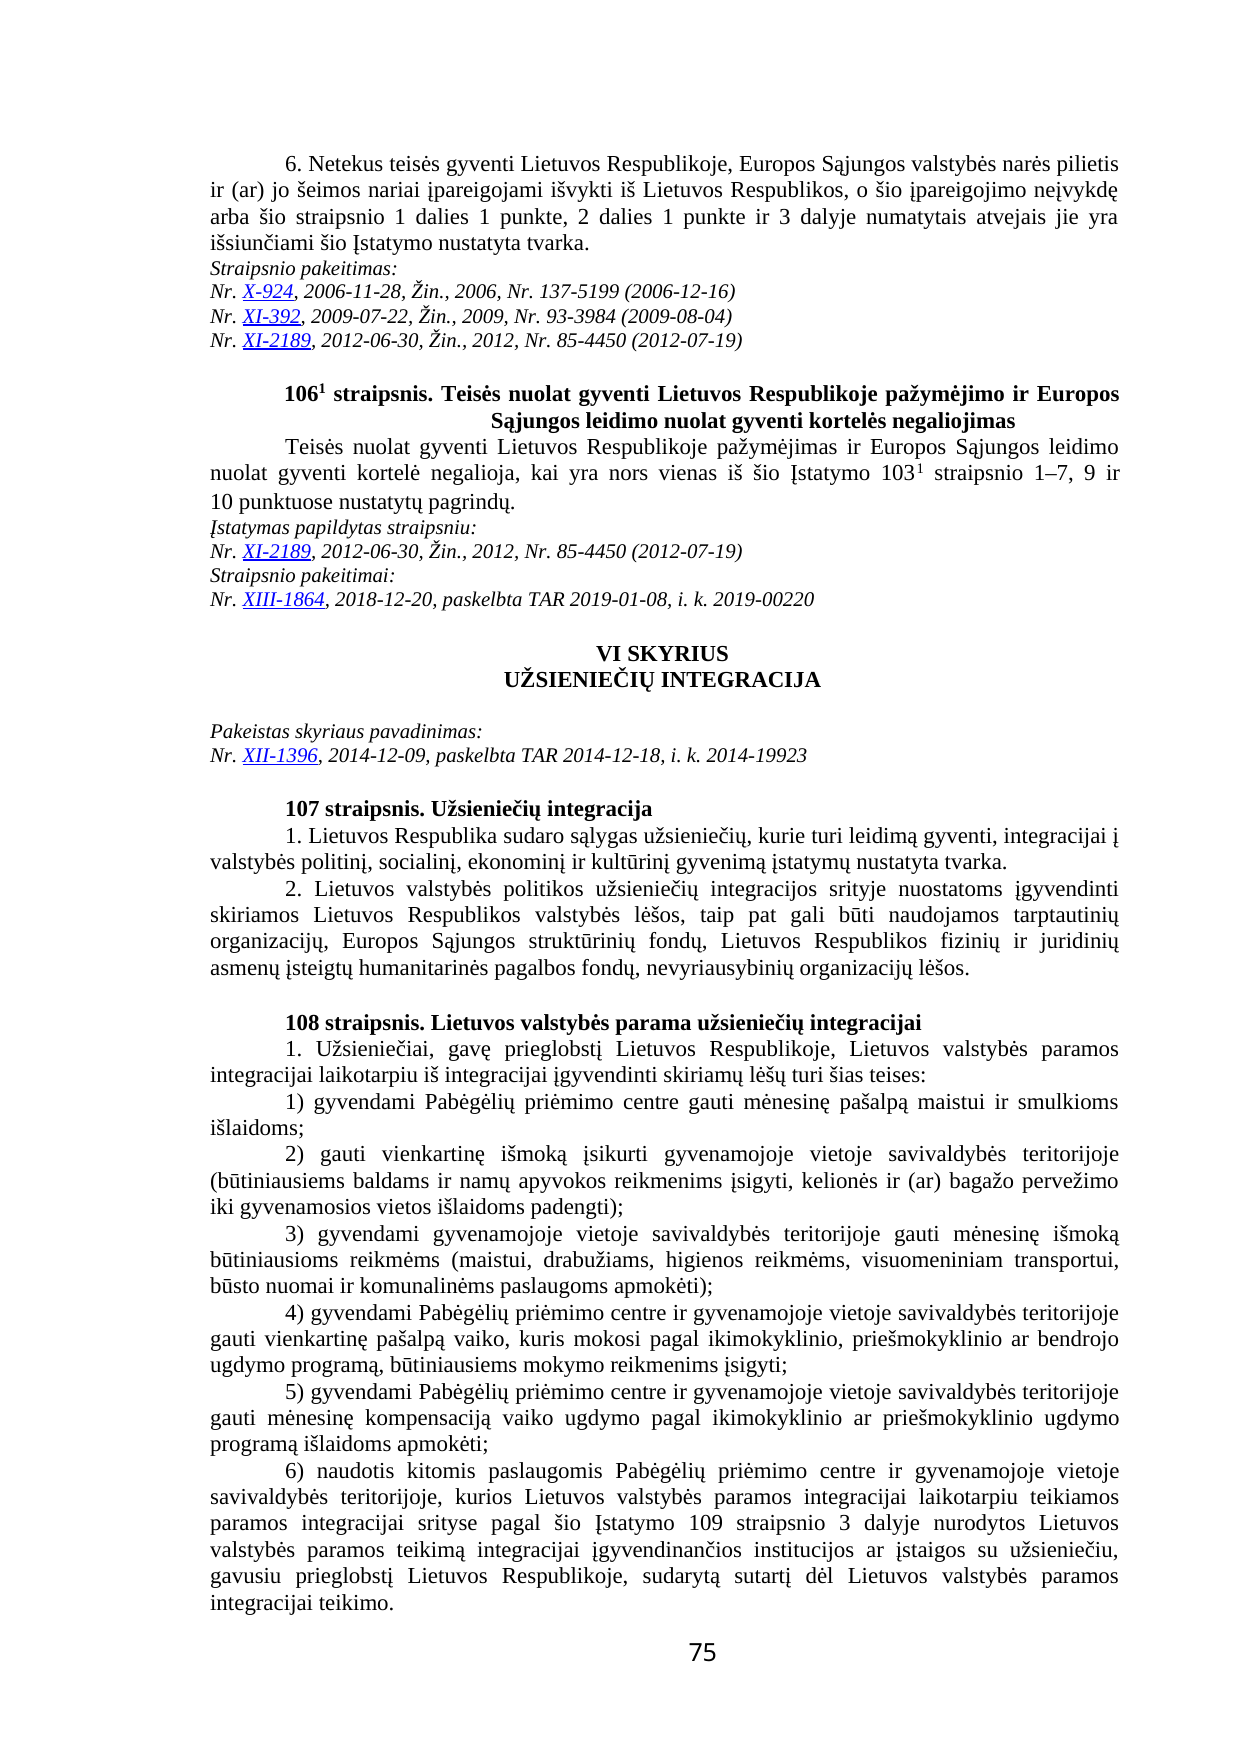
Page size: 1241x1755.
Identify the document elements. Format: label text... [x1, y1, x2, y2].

text 1) gyvendami Pabėgėlių priėmimo centre gauti mėnesinę pašalpą maistui ir smulkioms išlaidoms; [210, 1088, 1120, 1141]
text Nr. XI-2189, 2012-06-30, Žin., 2012, Nr. 85-4450 (2012-07-19) [210, 328, 1120, 352]
text Nr. X-924, 2006-11-28, Žin., 2006, Nr. 137-5199 (2006-12-16) [210, 279, 1120, 303]
text Nr. XI-392, 2009-07-22, Žin., 2009, Nr. 93-3984 (2009-08-04) [210, 303, 1120, 328]
text VI SKYRIUS [210, 639, 1120, 666]
text 1061 straipsnis. Teisės nuolat gyventi Lietuvos Respublikoje pažymėjimo ir Europos Sąjungos leidimo nuolat gyventi kortelės negaliojimas [284, 380, 1120, 433]
text 1. Užsieniečiai, gavę prieglobstį Lietuvos Respublikoje, Lietuvos valstybės paramos integracijai laikotarpiu iš integracijai įgyvendinti skiriamų lėšų turi šias teises: [210, 1035, 1120, 1088]
text 3) gyvendami gyvenamojoje vietoje savivaldybės teritorijoje gauti mėnesinę išmoką būtiniausioms reikmėms (maistui, drabužiams, higienos reikmėms, visuomeniniam transportui, būsto nuomai ir komunalinėms paslaugoms apmokėti); [210, 1219, 1120, 1299]
text Straipsnio pakeitimai: [210, 563, 1120, 587]
text Teisės nuolat gyventi Lietuvos Respublikoje pažymėjimas ir Europos Sąjungos leidimo nuolat gyventi kortelė negalioja, kai yra nors vienas iš šio Įstatymo 1031 straipsnio 1–7, 9 ir 10 punktuose nustatytų pagrindų. [210, 433, 1120, 514]
text 2) gauti vienkartinę išmoką įsikurti gyvenamojoje vietoje savivaldybės teritorijoje (būtiniausiems baldams ir namų apyvokos reikmenims įsigyti, kelionės ir (ar) bagažo pervežimo iki gyvenamosios vietos išlaidoms padengti); [210, 1141, 1120, 1219]
text Pakeistas skyriaus pavadinimas: [210, 719, 1120, 743]
text Įstatymas papildytas straipsniu: [210, 514, 1120, 539]
text 5) gyvendami Pabėgėlių priėmimo centre ir gyvenamojoje vietoje savivaldybės teritorijoje gauti mėnesinę kompensaciją vaiko ugdymo pagal ikimokyklinio ar priešmokyklinio ugdymo programą išlaidoms apmokėti; [210, 1378, 1120, 1457]
text 6) naudotis kitomis paslaugomis Pabėgėlių priėmimo centre ir gyvenamojoje vietoje savivaldybės teritorijoje, kurios Lietuvos valstybės paramos integracijai laikotarpiu teikiamos paramos integracijai srityse pagal šio Įstatymo 109 straipsnio 3 dalyje nurodytos Lietuvos valstybės paramos teikimą integracijai įgyvendinančios institucijos ar įstaigos su užsieniečiu, gavusiu prieglobstį Lietuvos Respublikoje, sudarytą sutartį dėl Lietuvos valstybės paramos integracijai teikimo. [210, 1457, 1120, 1615]
text UŽSIENIEČIŲ INTEGRACIJA [210, 666, 1120, 692]
text 4) gyvendami Pabėgėlių priėmimo centre ir gyvenamojoje vietoje savivaldybės teritorijoje gauti vienkartinę pašalpą vaiko, kuris mokosi pagal ikimokyklinio, priešmokyklinio ar bendrojo ugdymo programą, būtiniausiems mokymo reikmenims įsigyti; [210, 1299, 1120, 1378]
text Nr. XII-1396, 2014-12-09, paskelbta TAR 2014-12-18, i. k. 2014-19923 [210, 743, 1120, 767]
text Nr. XIII-1864, 2018-12-20, paskelbta TAR 2019-01-08, i. k. 2019-00220 [210, 587, 1120, 611]
text 107 straipsnis. Užsieniečių integracija [210, 796, 1120, 822]
text Nr. XI-2189, 2012-06-30, Žin., 2012, Nr. 85-4450 (2012-07-19) [210, 539, 1120, 563]
text 6. Netekus teisės gyventi Lietuvos Respublikoje, Europos Sąjungos valstybės narės pilietis ir (ar) jo šeimos nariai įpareigojami išvykti iš Lietuvos Respublikos, o šio įpareigojimo neįvykdę arba šio straipsnio 1 dalies 1 punkte, 2 dalies 1 punkte ir 3 dalyje numatytais atvejais jie yra išsiunčiami šio Įstatymo nustatyta tvarka. [210, 150, 1120, 255]
text Straipsnio pakeitimas: [210, 255, 1120, 279]
text 108 straipsnis. Lietuvos valstybės parama užsieniečių integracijai [210, 1009, 1120, 1035]
text 2. Lietuvos valstybės politikos užsieniečių integracijos srityje nuostatoms įgyvendinti skiriamos Lietuvos Respublikos valstybės lėšos, taip pat gali būti naudojamos tarptautinių organizacijų, Europos Sąjungos struktūrinių fondų, Lietuvos Respublikos fizinių ir juridinių asmenų įsteigtų humanitarinės pagalbos fondų, nevyriausybinių organizacijų lėšos. [210, 874, 1120, 980]
text 1. Lietuvos Respublika sudaro sąlygas užsieniečių, kurie turi leidimą gyventi, integracijai į valstybės politinį, socialinį, ekonominį ir kultūrinį gyvenimą įstatymų nustatyta tvarka. [210, 822, 1120, 874]
